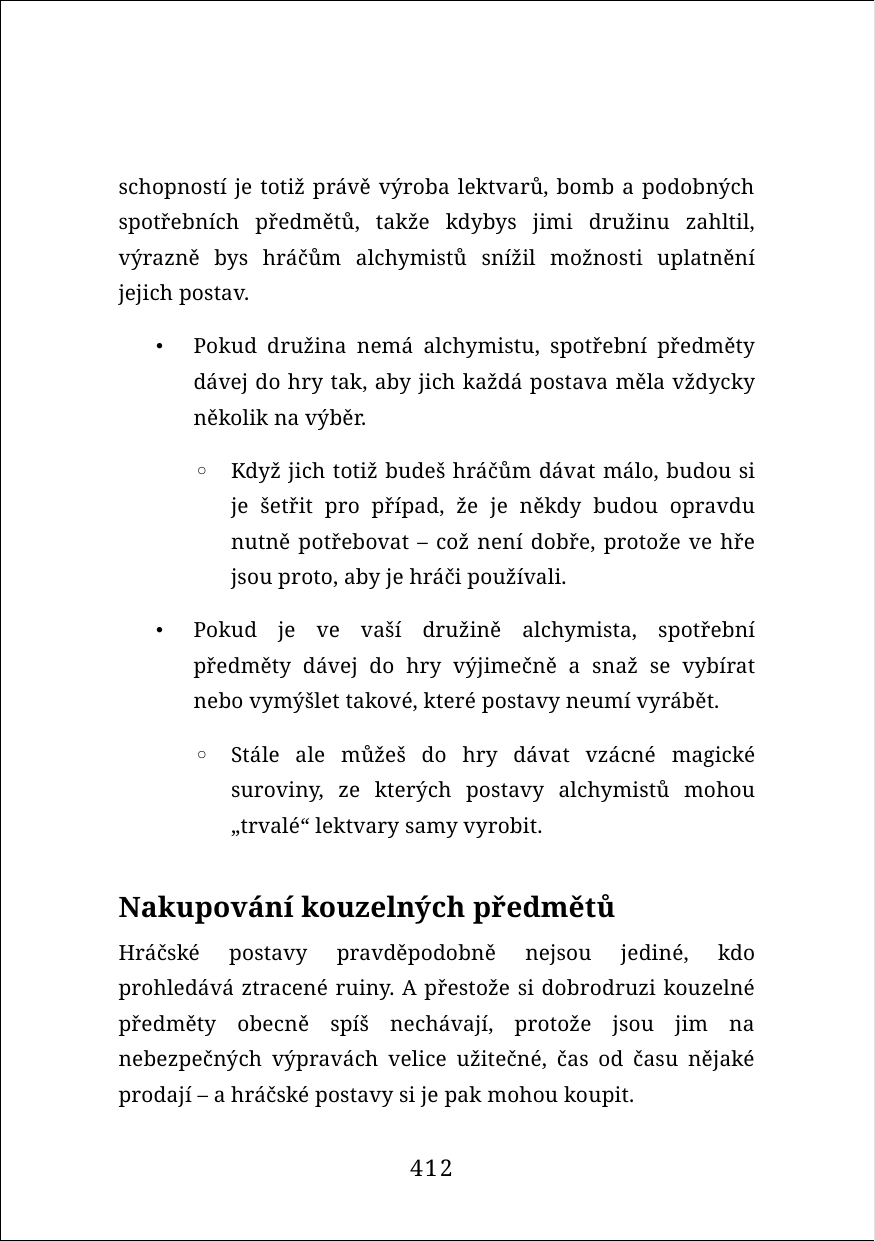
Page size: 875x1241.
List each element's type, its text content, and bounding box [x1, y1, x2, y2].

list Pokud je ve vaší družině alchymista, spotřební předměty dávej do hry výjimečně a snaž se vybírat nebo vymýšlet takové, které postavy neumí vyrábět. [156, 616, 756, 715]
text Hráčské postavy pravděpodobně nejsou jediné, kdo prohledává ztracené ruiny. A přestože si dobrodruzi kouzelné předměty obecně spíš nechávají, protože jsou jim na nebezpečných výpravách velice užitečné, čas od času nějaké prodají – a hráčské postavy si je pak mohou koupit. [118, 938, 756, 1108]
list Pokud družina nemá alchymistu, spotřební předměty dávej do hry tak, aby jich každá postava měla vždycky několik na výběr. [156, 332, 756, 431]
list Když jich totiž budeš hráčům dávat málo, budou si je šetřit pro případ, že je někdy budou opravdu nutně potřebovat – což není dobře, protože ve hře jsou proto, aby je hráči používali. [193, 456, 756, 591]
list Stále ale můžeš do hry dávat vzácné magické suroviny, ze kterých postavy alchymistů mohou „trvalé“ lektvary samy vyrobit. [193, 740, 756, 839]
subtitle Nakupování kouzelných předmětů [118, 888, 756, 926]
text schopností je totiž právě výroba lektvarů, bomb a podobných spotřebních předmětů, takže kdybys jimi družinu zahltil, výrazně bys hráčům alchymistů snížil možnosti uplatnění jejich postav. [118, 172, 756, 307]
